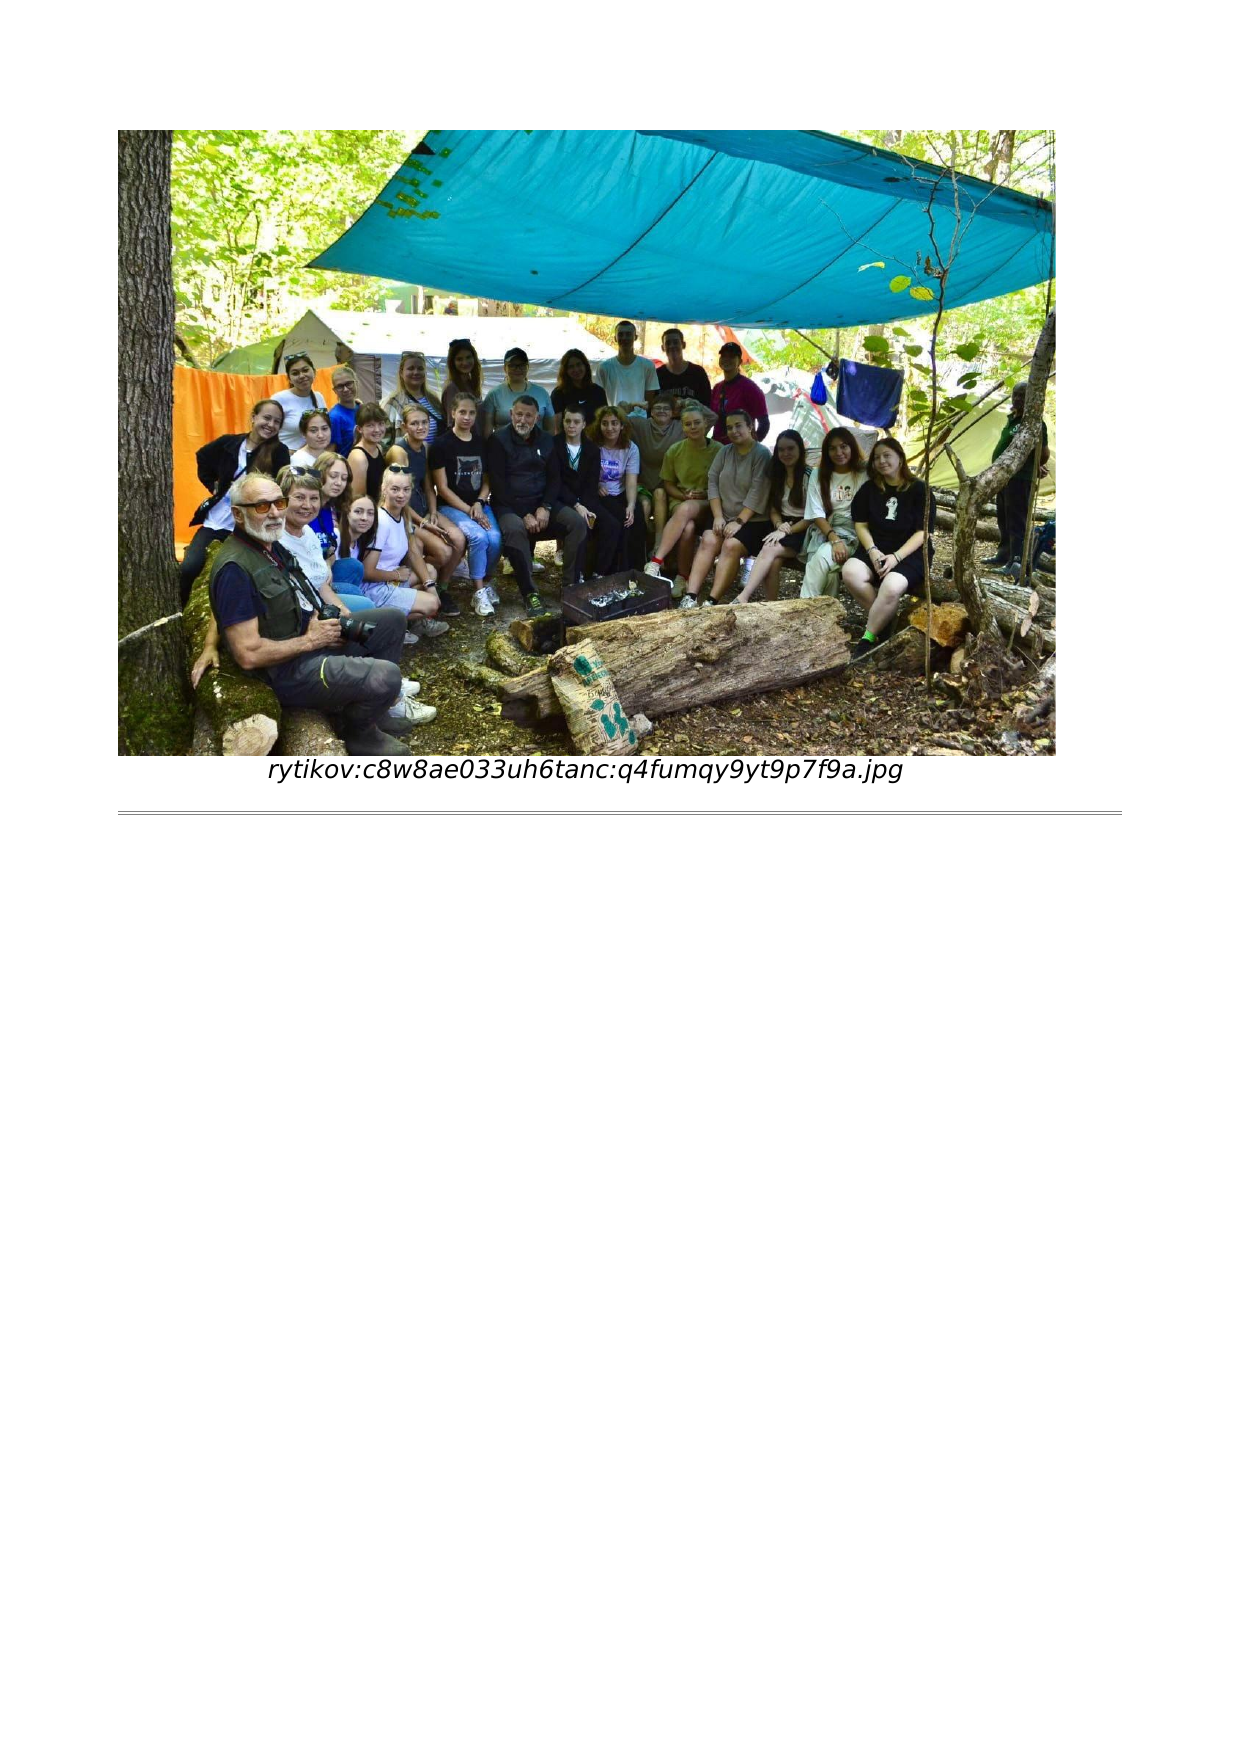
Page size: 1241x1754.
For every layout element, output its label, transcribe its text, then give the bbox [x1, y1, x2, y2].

picture [530, 266, 540, 278]
picture [497, 272, 511, 282]
picture [854, 225, 860, 234]
text rytikov:c8w8ae033uh6tanc:q4fumqy9yt9p7f9a.jpg [118, 756, 1056, 784]
picture [888, 177, 902, 183]
picture [118, 130, 1056, 756]
picture [790, 288, 809, 297]
